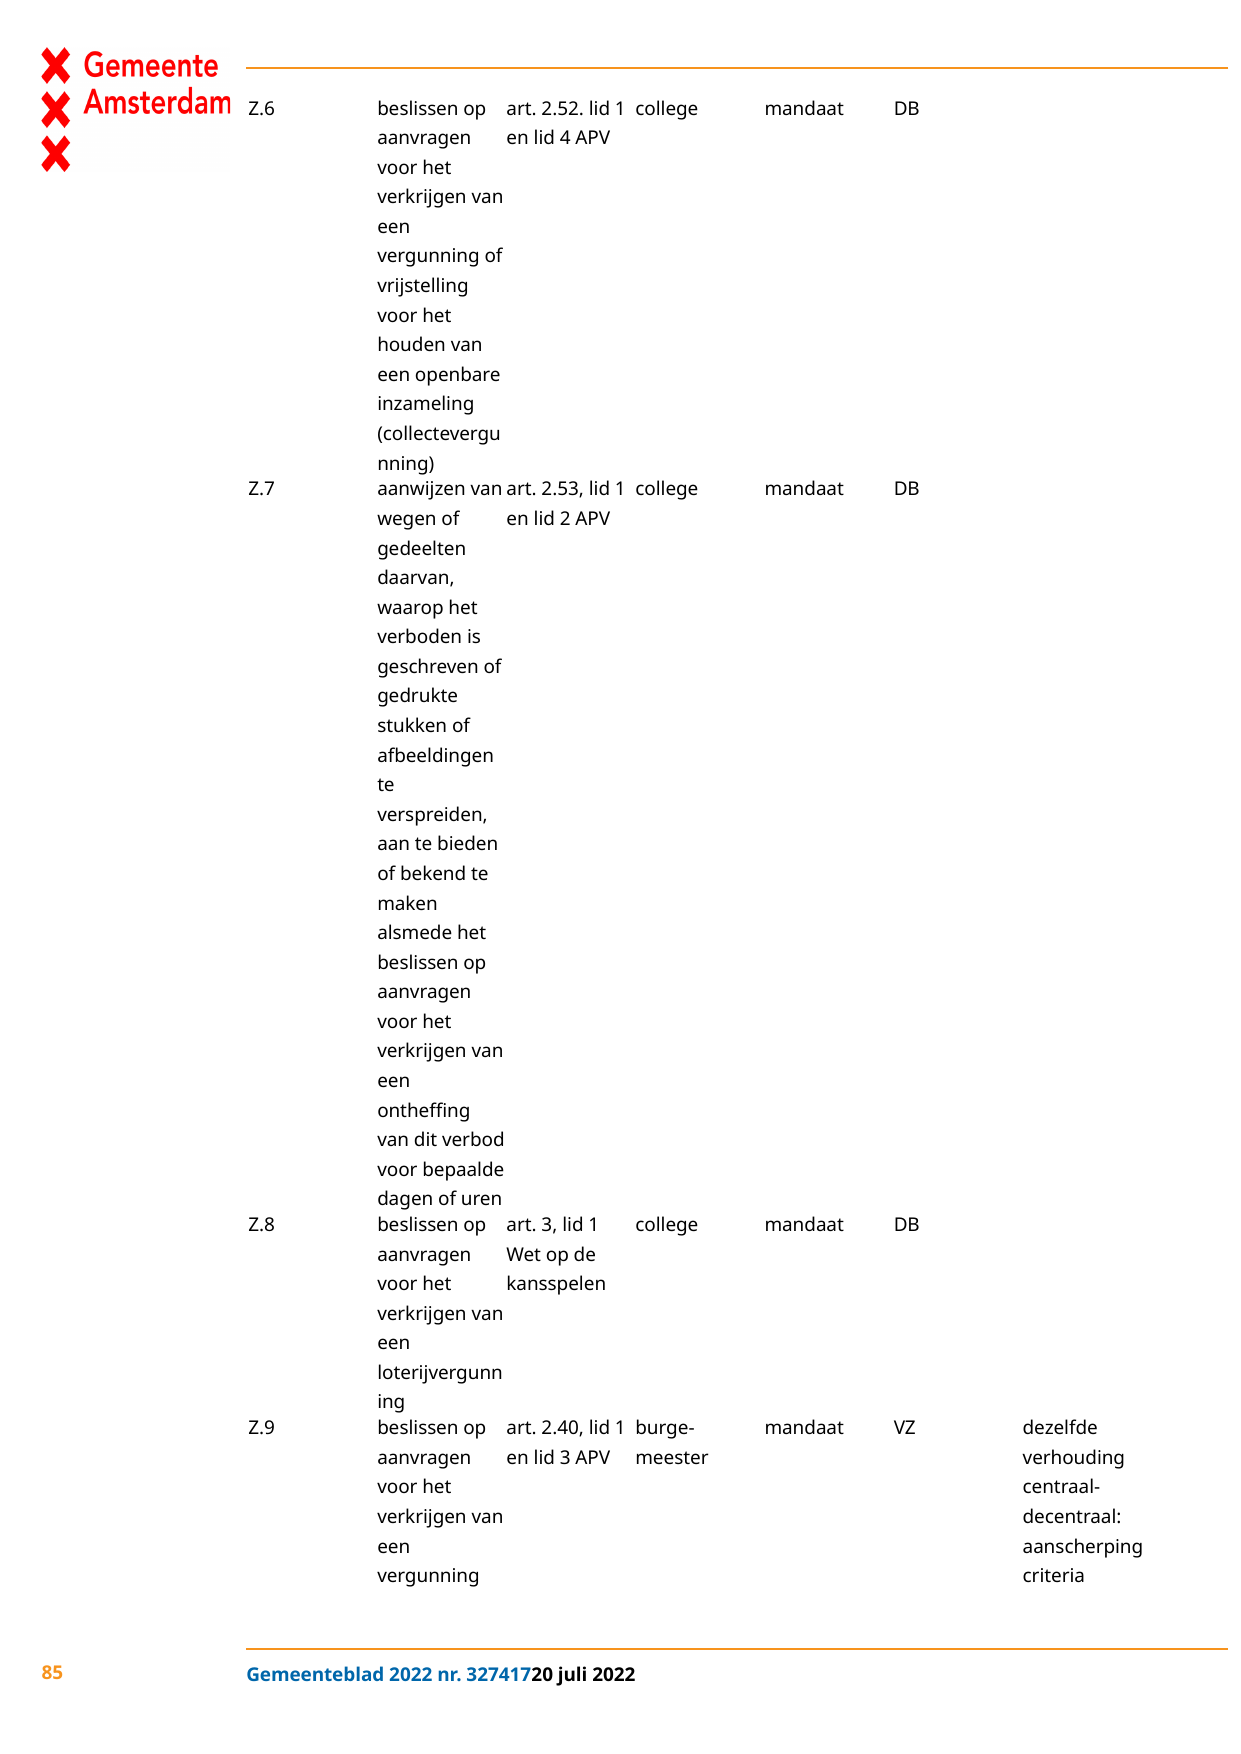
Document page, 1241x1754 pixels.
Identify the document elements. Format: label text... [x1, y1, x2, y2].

table_cell aanwijzen van wegen of gedeelten daarvan, waarop het verboden is geschreven of gedrukte stukken of afbeeldingen te verspreiden, aan te bieden of bekend te maken alsmede het beslissen op aanvragen voor het verkrijgen van een ontheffing van dit verbod voor bepaalde dagen of uren [377, 476, 506, 1211]
table_cell DB [894, 95, 1022, 476]
table_cell beslissen op aanvragen voor het verkrijgen van een vergunning of vrijstelling voor het houden van een openbare inzameling (collectevergunning) [377, 95, 506, 476]
table_cell Z.9 [248, 1415, 377, 1588]
table_cell college [635, 1211, 764, 1414]
table_cell burge-meester [635, 1415, 764, 1588]
table_cell [1023, 1211, 1152, 1414]
table_cell dezelfde verhouding centraal-decentraal: aanscherping criteria [1023, 1415, 1152, 1588]
table_cell VZ [894, 1415, 1022, 1588]
table_cell beslissen op aanvragen voor het verkrijgen van een vergunning [377, 1415, 506, 1588]
table_cell DB [894, 1211, 1022, 1414]
table_cell Z.7 [248, 476, 377, 1211]
table_cell mandaat [764, 95, 893, 476]
picture [41, 47, 231, 172]
table_cell mandaat [764, 1415, 893, 1588]
table_cell mandaat [764, 476, 893, 1211]
table_cell Z.8 [248, 1211, 377, 1414]
table_cell Z.6 [248, 95, 377, 476]
table_cell [1023, 476, 1152, 1211]
table_cell art. 2.52. lid 1 en lid 4 APV [506, 95, 635, 476]
table_cell DB [894, 476, 1022, 1211]
table_cell college [635, 476, 764, 1211]
table_cell art. 2.53, lid 1 en lid 2 APV [506, 476, 635, 1211]
table_cell art. 3, lid 1 Wet op de kansspelen [506, 1211, 635, 1414]
table_cell [1023, 95, 1152, 476]
table_cell beslissen op aanvragen voor het verkrijgen van een loterijvergunning [377, 1211, 506, 1414]
table_cell mandaat [764, 1211, 893, 1414]
table_cell college [635, 95, 764, 476]
table_cell art. 2.40, lid 1 en lid 3 APV [506, 1415, 635, 1588]
